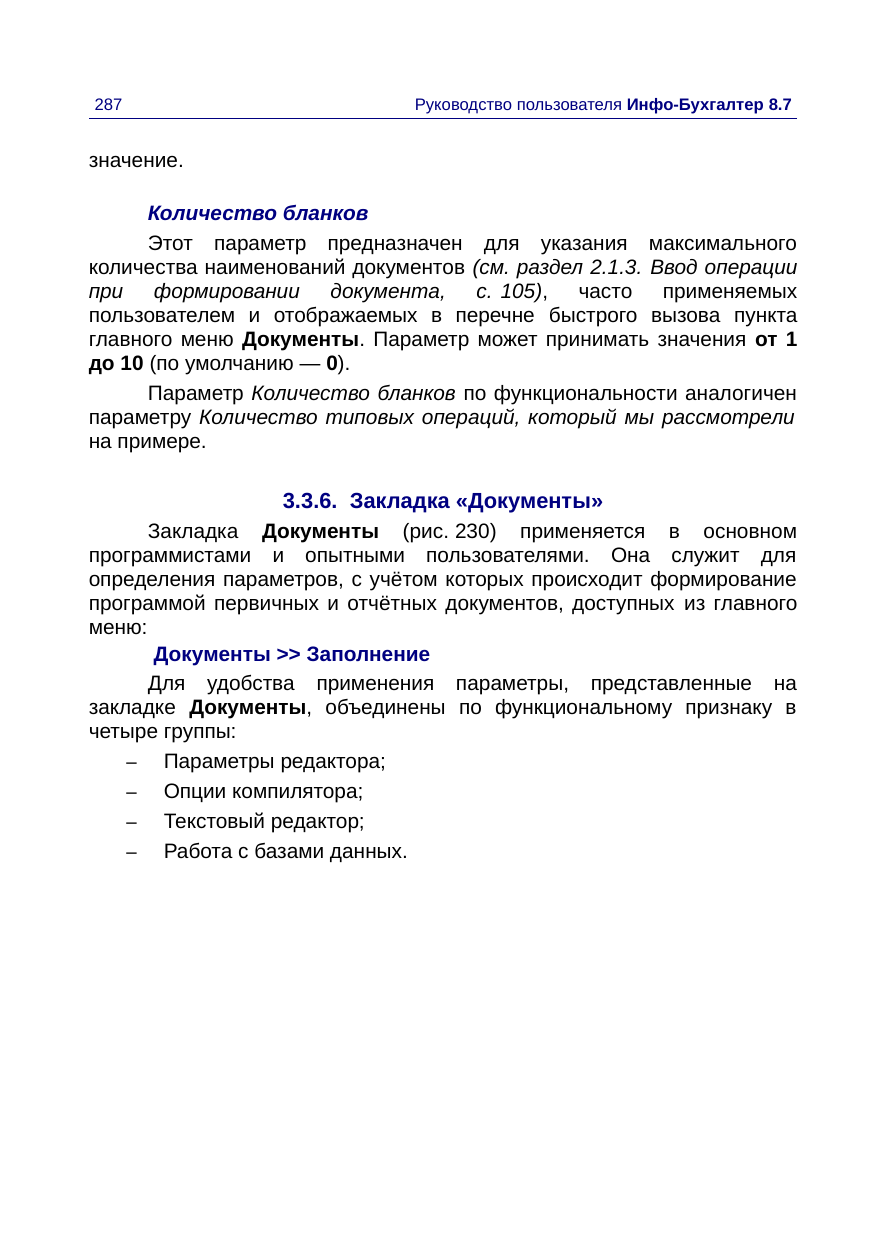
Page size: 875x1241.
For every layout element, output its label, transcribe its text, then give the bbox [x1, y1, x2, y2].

text Параметр Количество бланков по функциональности аналогичен параметру Количество типовых операций, который мы рассмотрели на примере. [88, 381, 797, 452]
list Параметры редактора; [126, 749, 797, 773]
text значение. [88, 147, 797, 171]
list Опции компилятора; [126, 779, 797, 803]
list Работа с базами данных. [126, 839, 797, 863]
text Количество бланков [148, 201, 797, 225]
text Закладка Документы (рис. 230) применяется в основном программистами и опытными пользователями. Она служит для определения параметров, с учётом которых происходит формирование программой первичных и отчётных документов, доступных из главного меню: [88, 519, 797, 639]
list Текстовый редактор; [126, 809, 797, 833]
subtitle Закладка «Документы» [88, 488, 797, 513]
text Документы >> Заполнение [88, 645, 797, 665]
text Этот параметр предназначен для указания максимального количества наименований документов (см. раздел 2.1.3. Ввод операции при формировании документа, с. 104), часто применяемых пользователем и отображаемых в перечне быстрого вызова пункта главного меню Документы. Параметр может принимать значения от 1 до 10 (по умолчанию — 0). [88, 231, 797, 374]
text Для удобства применения параметры, представленные на закладке Документы, объединены по функциональному признаку в четыре группы: [88, 671, 797, 743]
